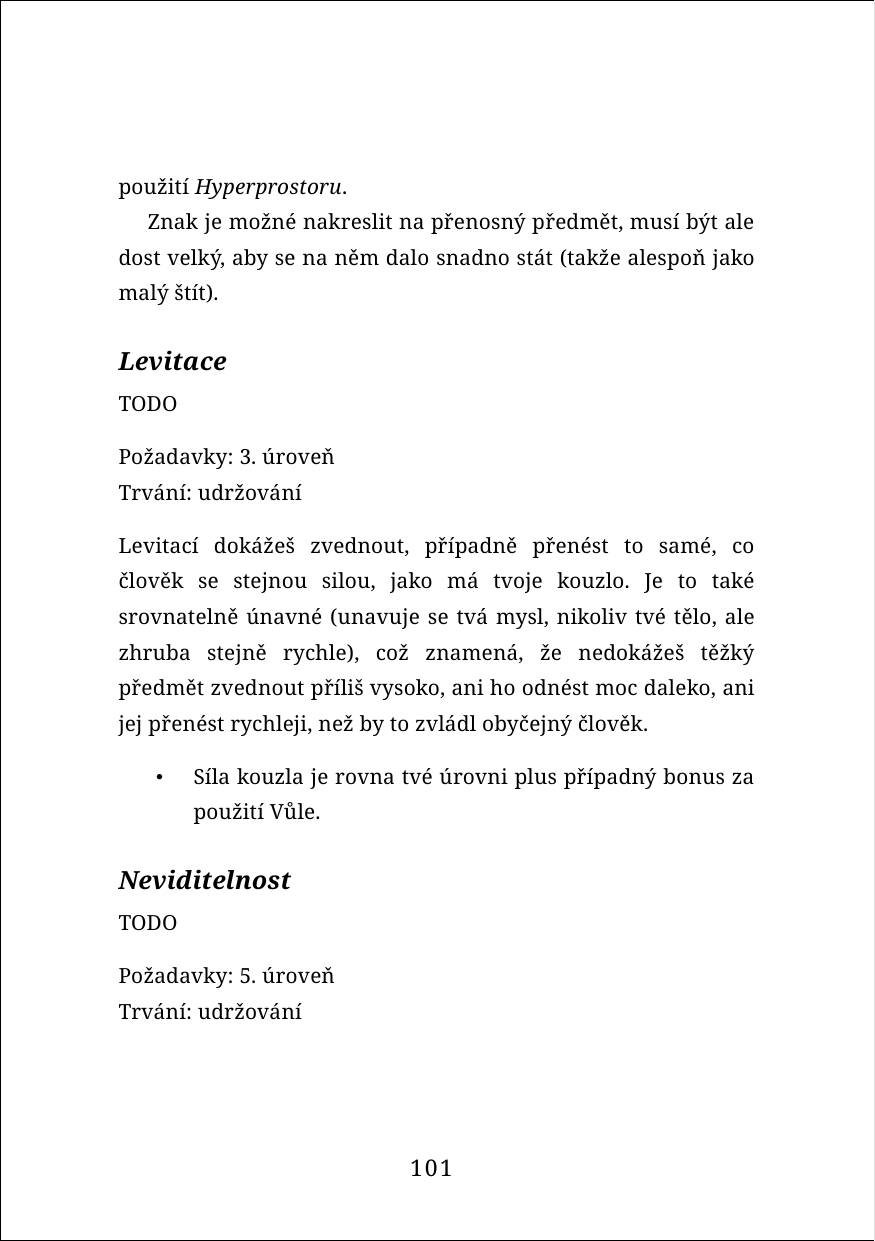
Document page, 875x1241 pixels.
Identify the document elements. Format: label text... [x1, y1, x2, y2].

text Požadavky: 5. úroveň Trvání: udržování [118, 962, 756, 1026]
subtitle Levitace [118, 343, 756, 377]
text Požadavky: 3. úroveň Trvání: udržování [118, 442, 756, 506]
subtitle Neviditelnost [118, 862, 756, 897]
text TODO [118, 908, 756, 937]
text použití Hyperprostoru. Znak je možné nakreslit na přenosný předmět, musí být ale dost velký, aby se na něm dalo snadno stát (takže alespoň jako malý štít). [118, 172, 756, 307]
text TODO [118, 389, 756, 418]
list Síla kouzla je rovna tvé úrovni plus případný bonus za použití Vůle. [156, 762, 756, 826]
text Levitací dokážeš zvednout, případně přenést to samé, co člověk se stejnou silou, jako má tvoje kouzlo. Je to také srovnatelně únavné (unavuje se tvá mysl, nikoliv tvé tělo, ale zhruba stejně rychle), což znamená, že nedokážeš těžký předmět zvednout příliš vysoko, ani ho odnést moc daleko, ani jej přenést rychleji, než by to zvládl obyčejný člověk. [118, 531, 756, 737]
